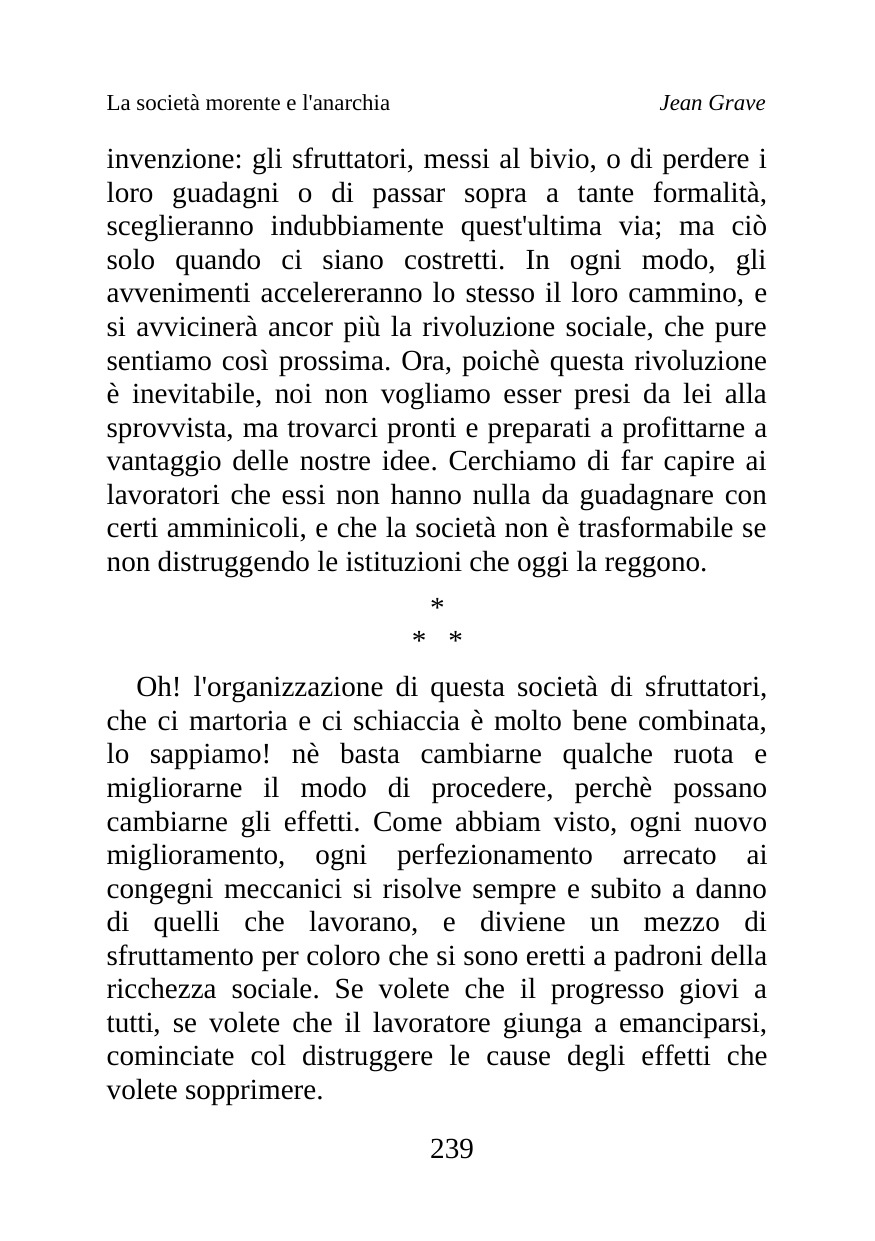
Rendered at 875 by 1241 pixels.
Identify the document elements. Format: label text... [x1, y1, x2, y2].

text Oh! l'organizzazione di questa società di sfruttatori, che ci martoria e ci schiaccia è molto bene combinata, lo sappiamo! nè basta cambiarne qualche ruota e migliorarne il modo di procedere, perchè possano cambiarne gli effetti. Come abbiam visto, ogni nuovo miglioramento, ogni perfezionamento arrecato ai congegni meccanici si risolve sempre e subito a danno di quelli che lavorano, e diviene un mezzo di sfruttamento per coloro che si sono eretti a padroni della ricchezza sociale. Se volete che il progresso giovi a tutti, se volete che il lavoratore giunga a emanciparsi, cominciate col distruggere le cause degli effetti che volete sopprimere. [106, 669, 768, 1106]
text invenzione: gli sfruttatori, messi al bivio, o di perdere i loro guadagni o di passar sopra a tante formalità, sceglieranno indubbiamente quest'ultima via; ma ciò solo quando ci siano costretti. In ogni modo, gli avvenimenti accelereranno lo stesso il loro cammino, e si avvicinerà ancor più la rivoluzione sociale, che pure sentiamo così prossima. Ora, poichè questa rivoluzione è inevitabile, noi non vogliamo esser presi da lei alla sprovvista, ma trovarci pronti e preparati a profittarne a vantaggio delle nostre idee. Cerchiamo di far capire ai lavoratori che essi non hanno nulla da guadagnare con certi amminicoli, e che la società non è trasformabile se non distruggendo le istituzioni che oggi la reggono. [106, 141, 768, 577]
text * * * [106, 590, 768, 657]
